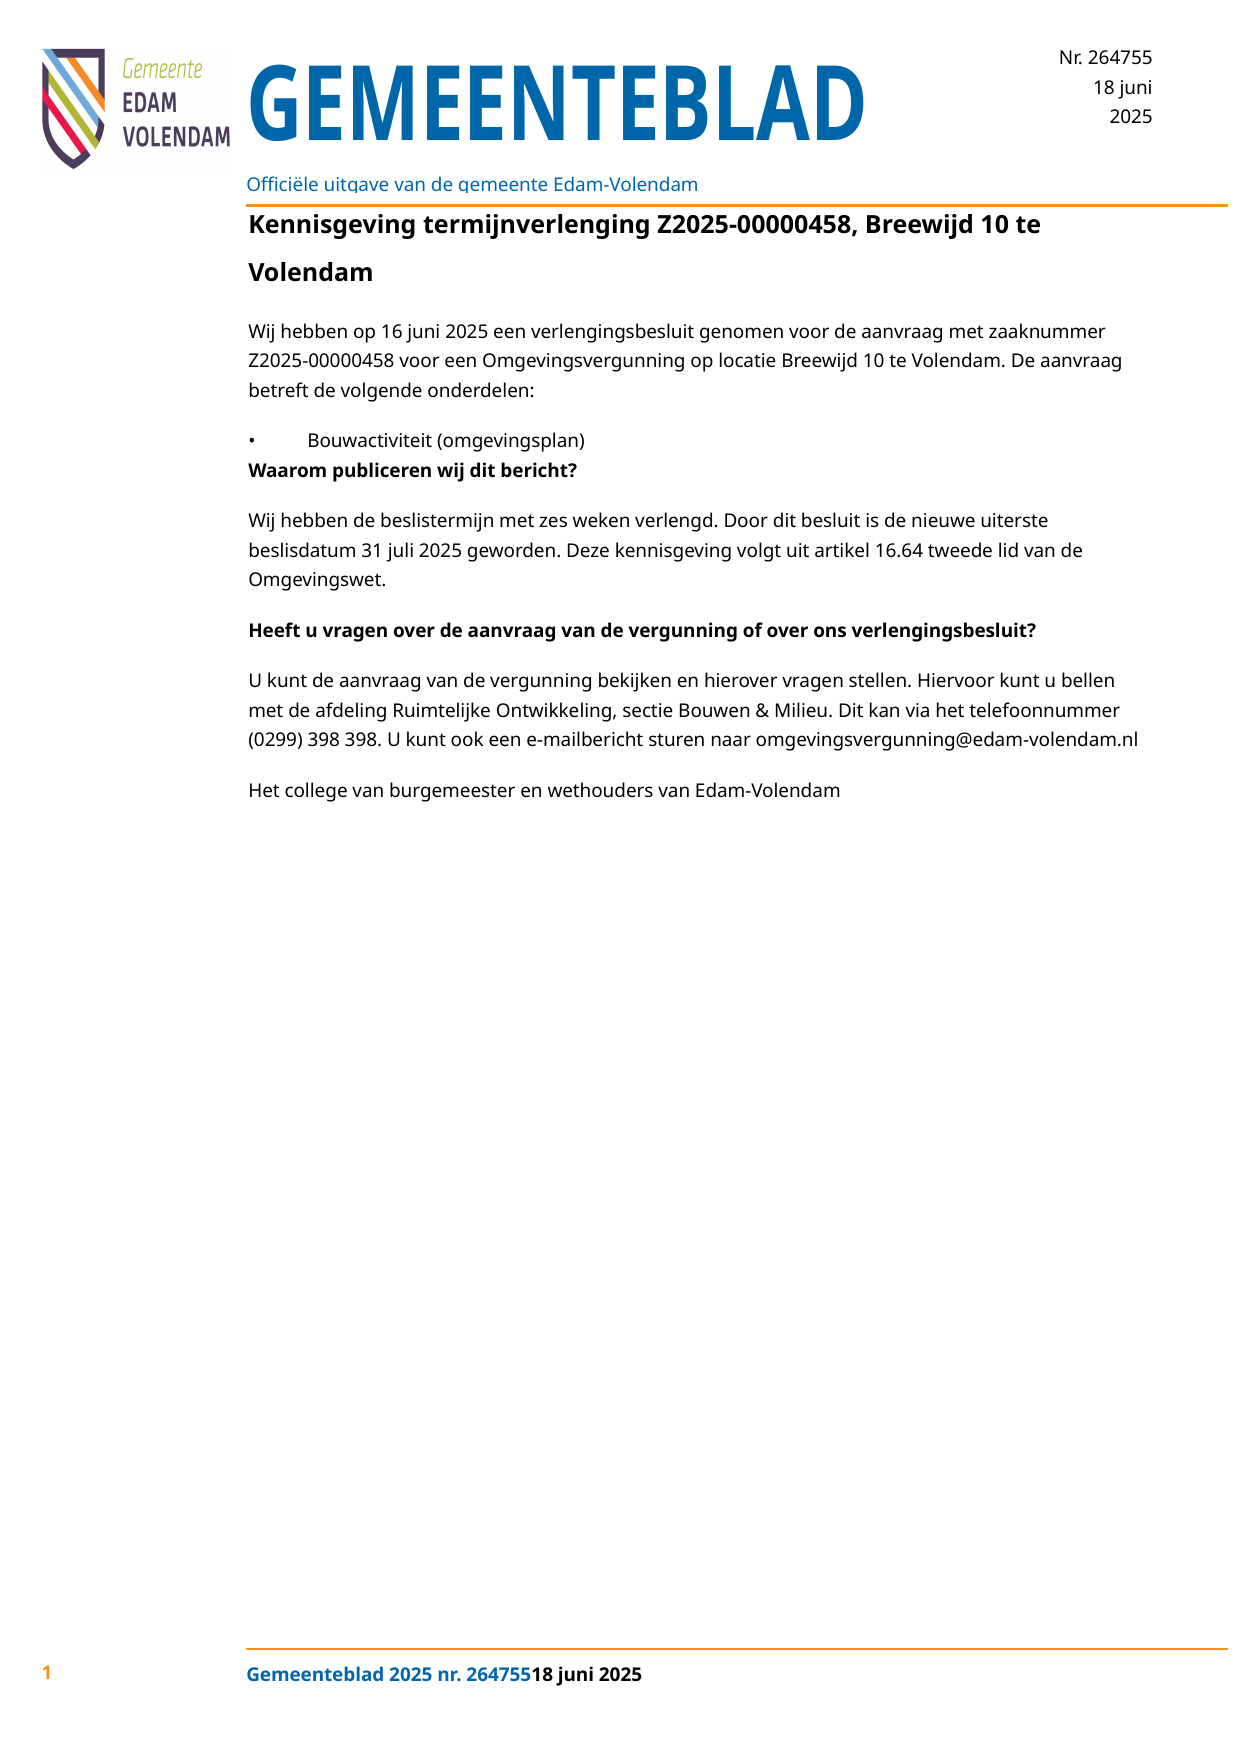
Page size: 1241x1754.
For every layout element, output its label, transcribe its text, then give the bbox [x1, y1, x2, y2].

text Heeft u vragen over de aanvraag van de vergunning of over ons verlengingsbesluit? [248, 617, 1152, 643]
text Het college van burgemeester en wethouders van Edam-Volendam [248, 777, 1152, 803]
text Wij hebben de beslistermijn met zes weken verlengd. Door dit besluit is de nieuwe uiterste beslisdatum 31 juli 2025 geworden. Deze kennisgeving volgt uit artikel 16.64 tweede lid van de Omgevingswet. [248, 507, 1152, 592]
text Wij hebben op 16 juni 2025 een verlengingsbesluit genomen voor de aanvraag met zaaknummer Z2025-00000458 voor een Omgevingsvergunning op locatie Breewijd 10 te Volendam. De aanvraag betreft de volgende onderdelen: [248, 318, 1152, 403]
text Kennisgeving termijnverlenging Z2025-00000458, Breewijd 10 te Volendam [248, 207, 1152, 288]
text Waarom publiceren wij dit bericht? [248, 457, 1152, 483]
text U kunt de aanvraag van de vergunning bekijken en hierover vragen stellen. Hiervoor kunt u bellen met de afdeling Ruimtelijke Ontwikkeling, sectie Bouwen & Milieu. Dit kan via het telefoonnummer (0299) 398 398. U kunt ook een e-mailbericht sturen naar omgevingsvergunning@edam-volendam.nl [248, 667, 1152, 752]
picture [41, 47, 231, 172]
list Bouwactiviteit (omgevingsplan) [248, 427, 1152, 453]
